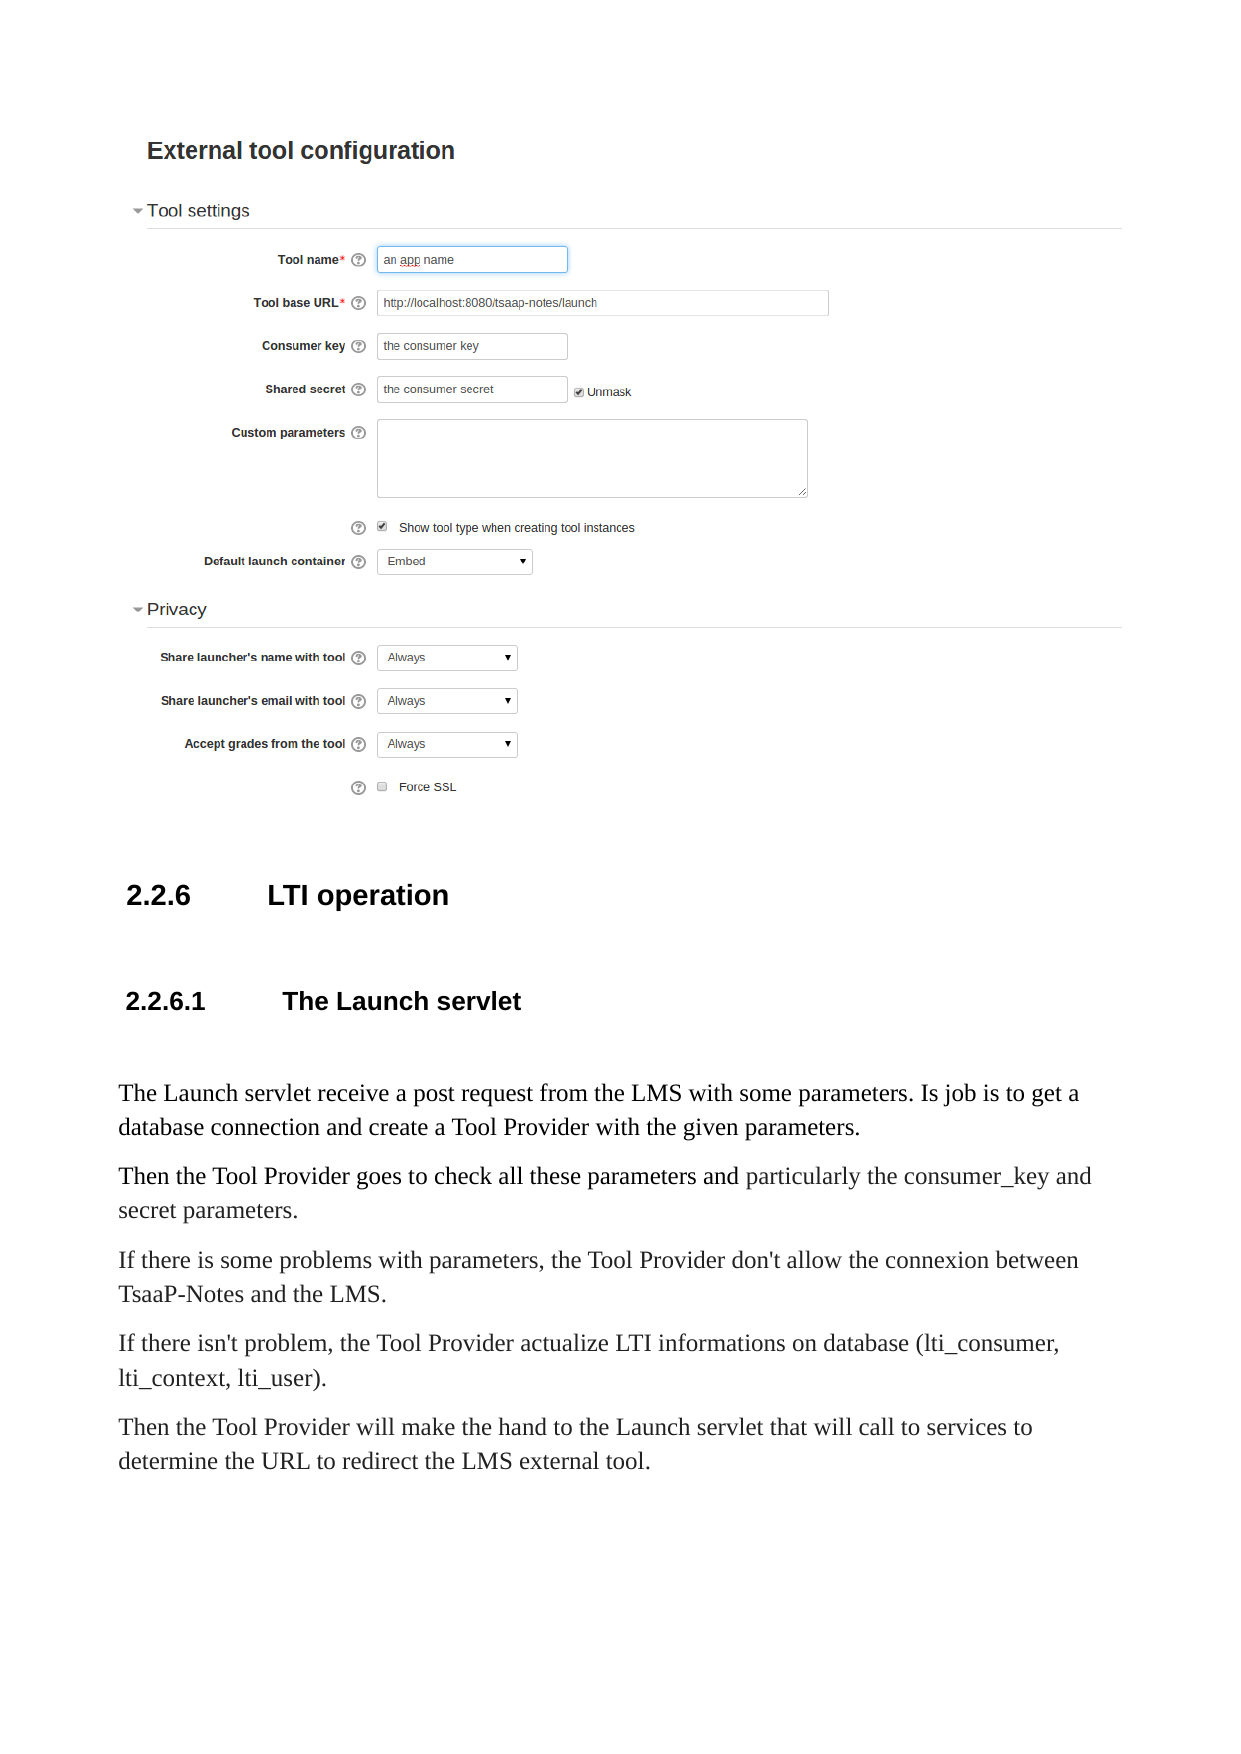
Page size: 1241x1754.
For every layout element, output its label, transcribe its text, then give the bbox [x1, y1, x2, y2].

subtitle LTI operation [118, 878, 1122, 912]
text If there isn't problem, the Tool Provider actualize LTI informations on database (lti_consumer, lti_context, lti_user). [118, 1328, 1122, 1391]
text If there is some problems with parameters, the Tool Provider don't allow the connexion between TsaaP-Notes and the LMS. [118, 1245, 1122, 1308]
picture [118, 118, 1123, 809]
text Then the Tool Provider will make the hand to the Launch servlet that will call to services to determine the URL to redirect the LMS external tool. [118, 1412, 1122, 1475]
text Then the Tool Provider goes to check all these parameters and particularly the consumer_key and secret parameters. [118, 1161, 1122, 1224]
text The Launch servlet receive a post request from the LMS with some parameters. Is job is to get a database connection and create a Tool Provider with the given parameters. [118, 1078, 1122, 1141]
subtitle The Launch servlet [118, 986, 1122, 1016]
